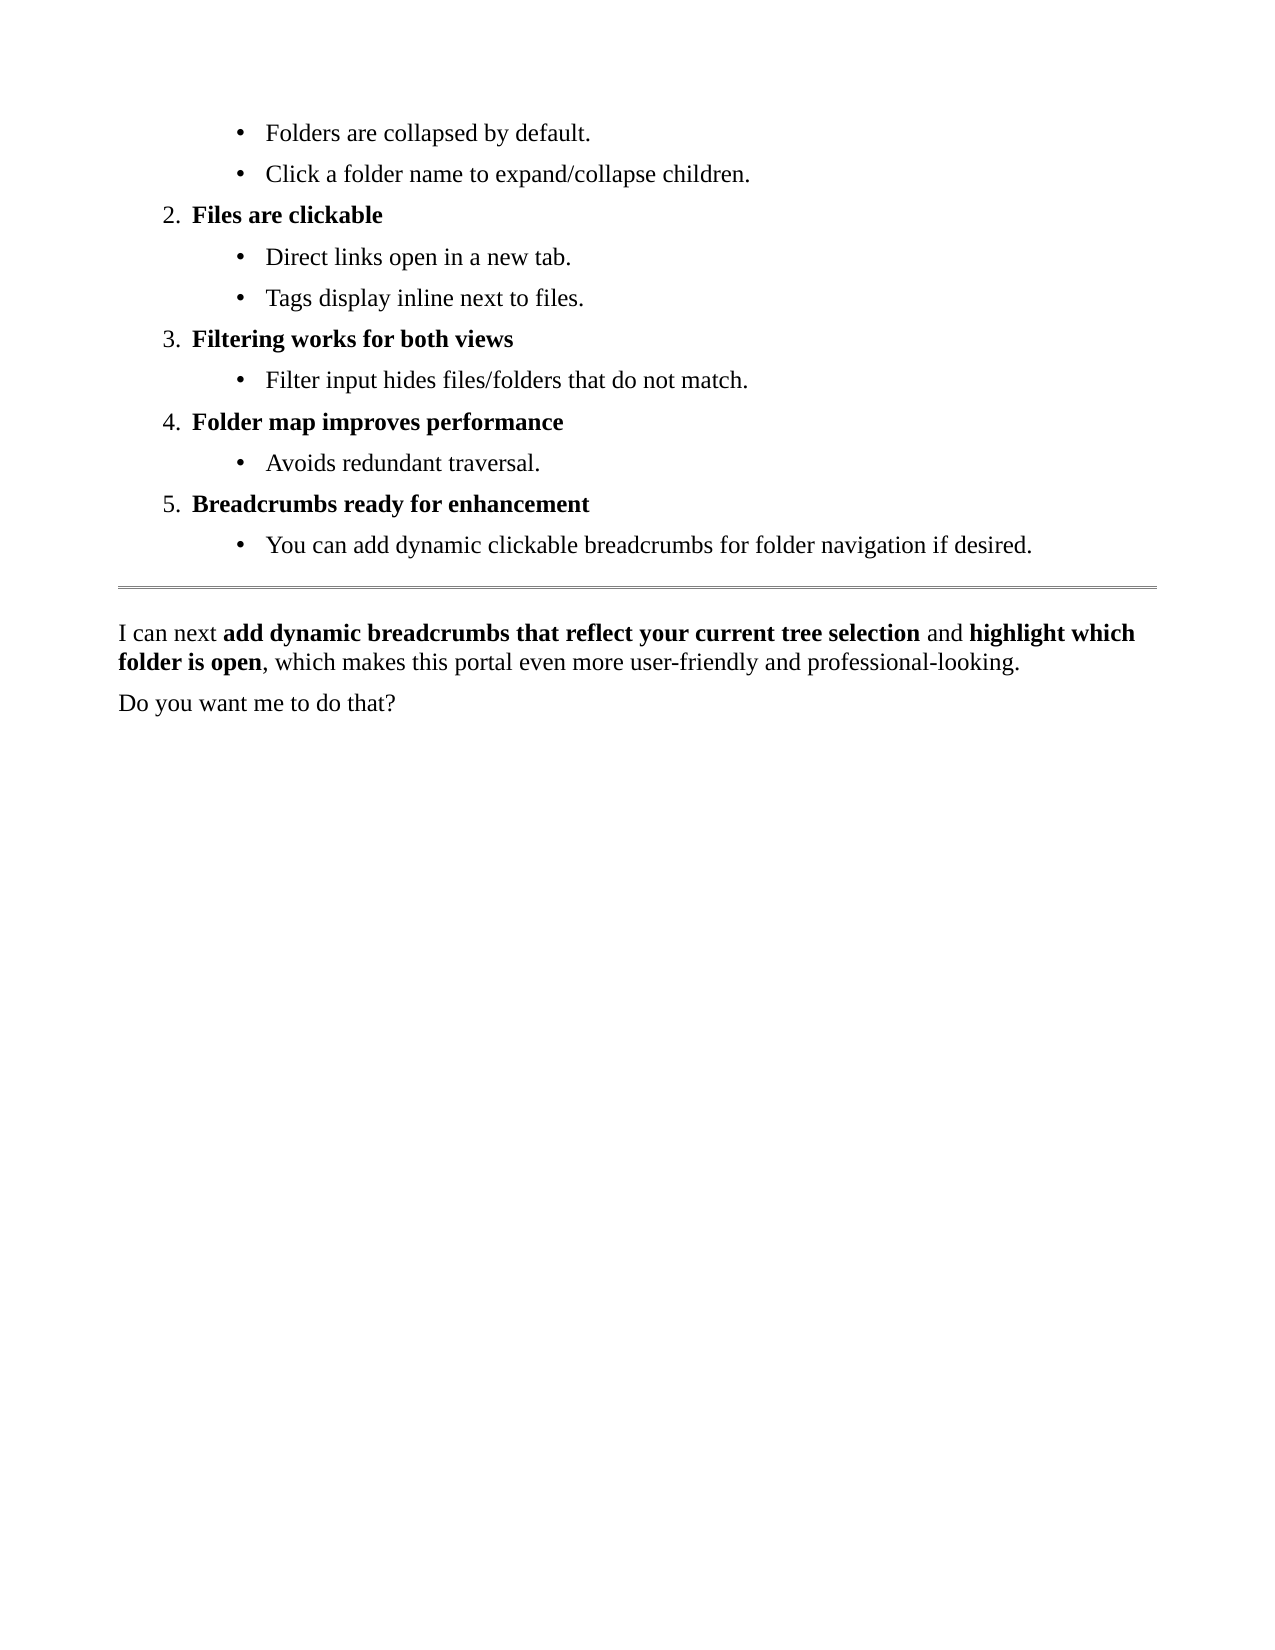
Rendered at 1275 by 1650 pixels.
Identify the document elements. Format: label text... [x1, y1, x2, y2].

list Click a folder name to expand/collapse children. [236, 159, 1157, 188]
text Do you want me to do that? [118, 688, 1157, 717]
list Folders are collapsed by default. [236, 118, 1157, 147]
list Filtering works for both views [162, 324, 1157, 353]
list You can add dynamic clickable breadcrumbs for folder navigation if desired. [236, 531, 1157, 559]
text I can next add dynamic breadcrumbs that reflect your current tree selection and highlight which folder is open, which makes this portal even more user-friendly and professional-looking. [118, 618, 1157, 676]
list Direct links open in a new tab. [236, 242, 1157, 271]
list Breadcrumbs ready for enhancement [162, 489, 1157, 518]
list Tags display inline next to files. [236, 283, 1157, 312]
list Files are clickable [162, 201, 1157, 229]
list Folder map improves performance [162, 407, 1157, 436]
list Avoids redundant traversal. [236, 448, 1157, 477]
list Filter input hides files/folders that do not match. [236, 366, 1157, 394]
